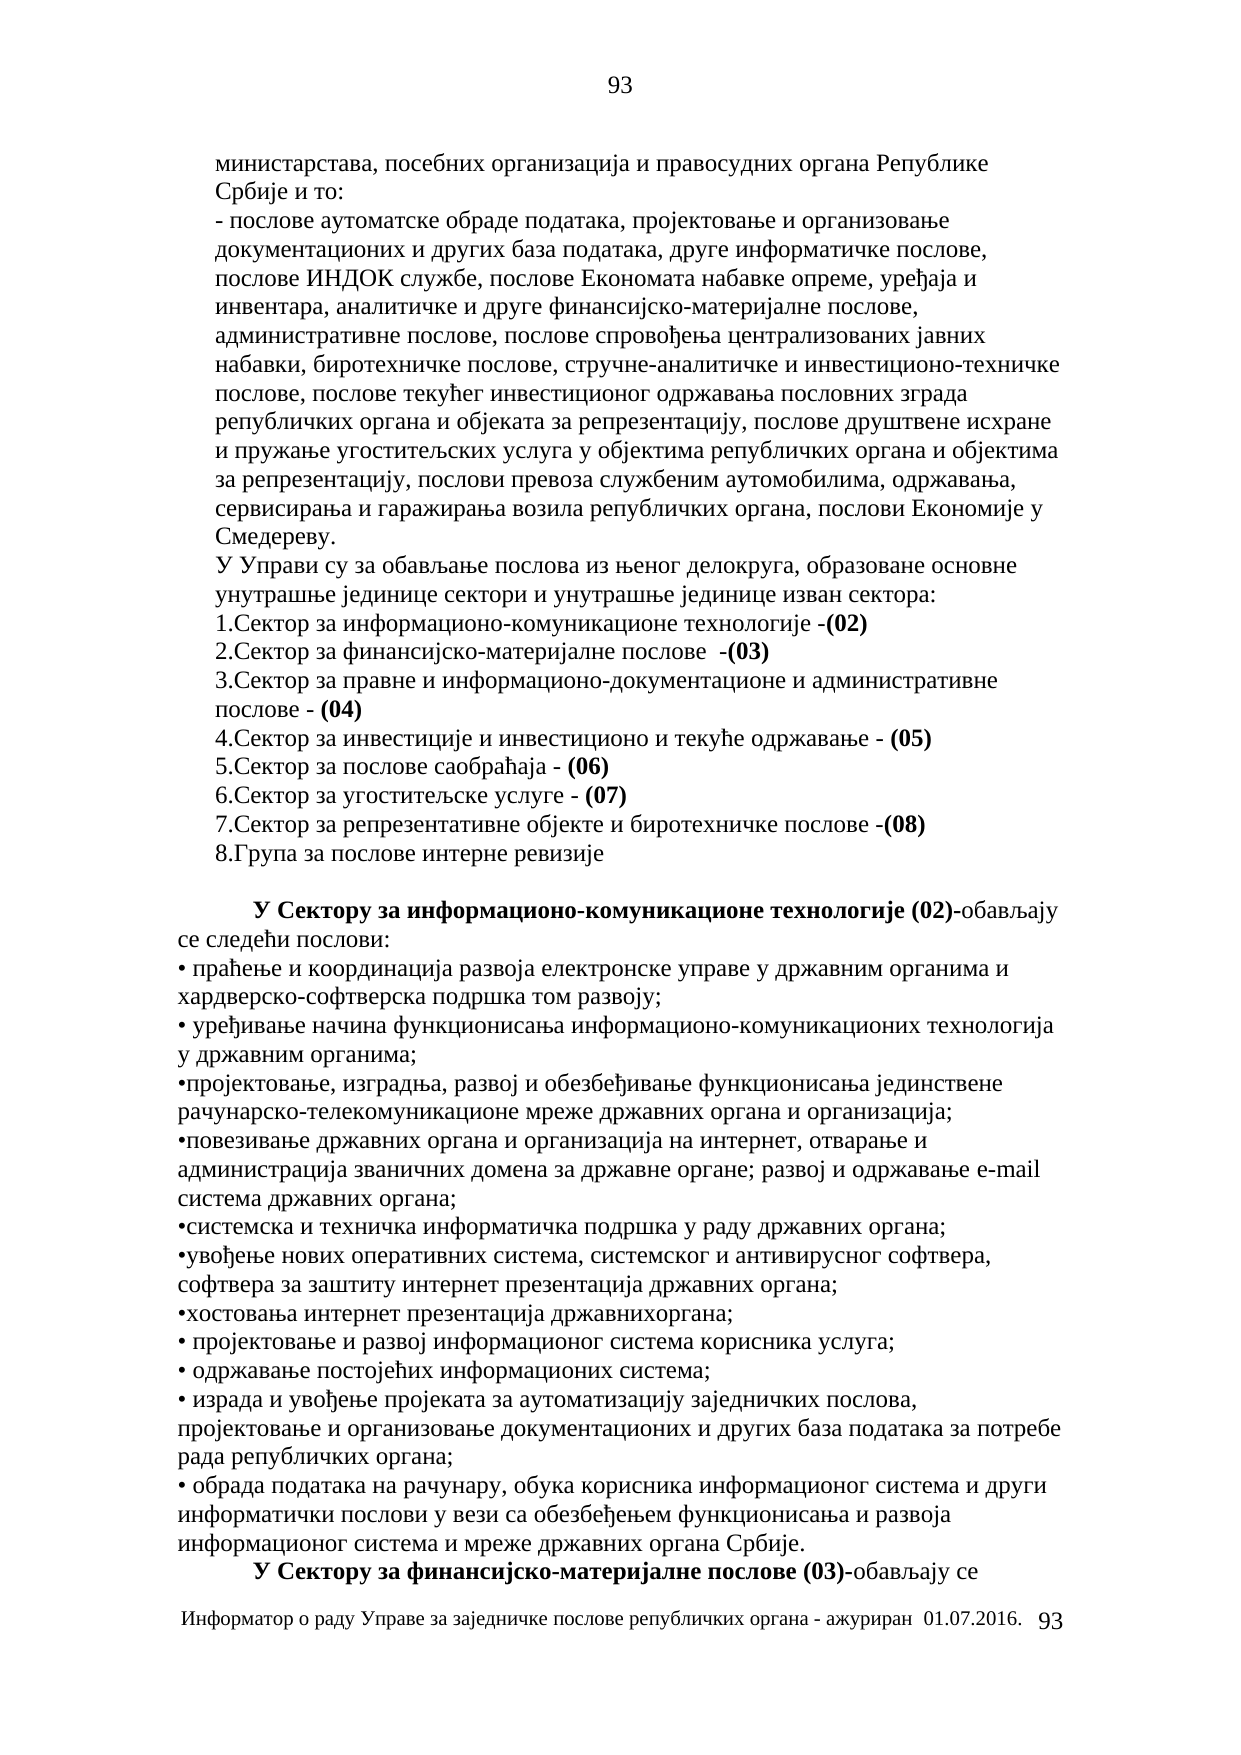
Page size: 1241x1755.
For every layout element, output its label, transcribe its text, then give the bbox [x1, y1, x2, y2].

text министарстава, посебних организација и правосудних органа Републике Србије и то: - послове аутоматске обраде података, пројектовање и организовање документационих и других база података, друге информатичке послове, послове ИНДОК службе, послове Економата набавке опреме, уређаја и инвентара, аналитичке и друге финансијско-материјалне послове, административне послове, послове спровођења централизованих јавних набавки, биротехничке послове, стручне-аналитичке и инвестиционо-техничке послове, послове текућег инвестиционог одржавања пословних зграда републичких органа и објеката за репрезентацију, послове друштвене исхране и пружање угоститељских услуга у објектима републичких органа и објектима за репрезентацију, послови превоза службеним аутомобилима, одржавања, сервисирања и гаражирања возила републичких органа, послови Економије у Смедереву. [177, 148, 1063, 550]
text У Сектору за информационо-комуникационе технологије (02)-обављају се следећи послови: • праћење и координација развоја електронске управе у државним органима и хардверско-софтверска подршка том развоју; • уређивање начина функционисања информационо-комуникационих технологија у државним органима; •пројектовање, изградња, развој и обезбеђивање функционисања јединствене рачунарско-телекомуникационе мреже државних органа и организација; •повезивање државних органа и организација на интернет, отварање и администрација званичних домена за државне органе; развој и одржавање e-mail система државних органа; •системска и техничка информатичка подршка у раду државних органа; •увођење нових оперативних система, системског и антивирусног софтвера, софтвера за заштиту интернет презентација државних органа; •хостовања интернет презентација државнихоргана; • пројектовање и развој информационог система корисника услуга; • одржавање постојећих информационих система; • израда и увођење пројеката за аутоматизацију заједничких послова, пројектовање и организовање документационих и других база података за потребе рада републичких органа; • обрада података на рачунару, обука корисника информационог система и други информатички послови у вези са обезбеђењем функционисања и развоја информационог система и мреже државних органа Србије. У Сектору за финансијско-материјалне послове (03)-обављају се [162, 866, 1063, 1585]
text У Управи су за обављање послова из њеног делокруга, образоване основне унутрашње јединице сектори и унутрашње јединице изван сектора: 1.Сектор за информационо-комуникационе технологије -(02) 2.Сектор за финансијско-материјалне послове -(03) 3.Сектор за правне и информационо-документационе и административне послове - (04) 4.Сектор за инвестиције и инвестиционо и текуће одржавање - (05) 5.Сектор за послове саобраћаја - (06) 6.Сектор за угоститељске услуге - (07) 7.Сектор за репрезентативне објекте и биротехничке послове -(08) 8.Група за послове интерне ревизије [177, 550, 1063, 866]
